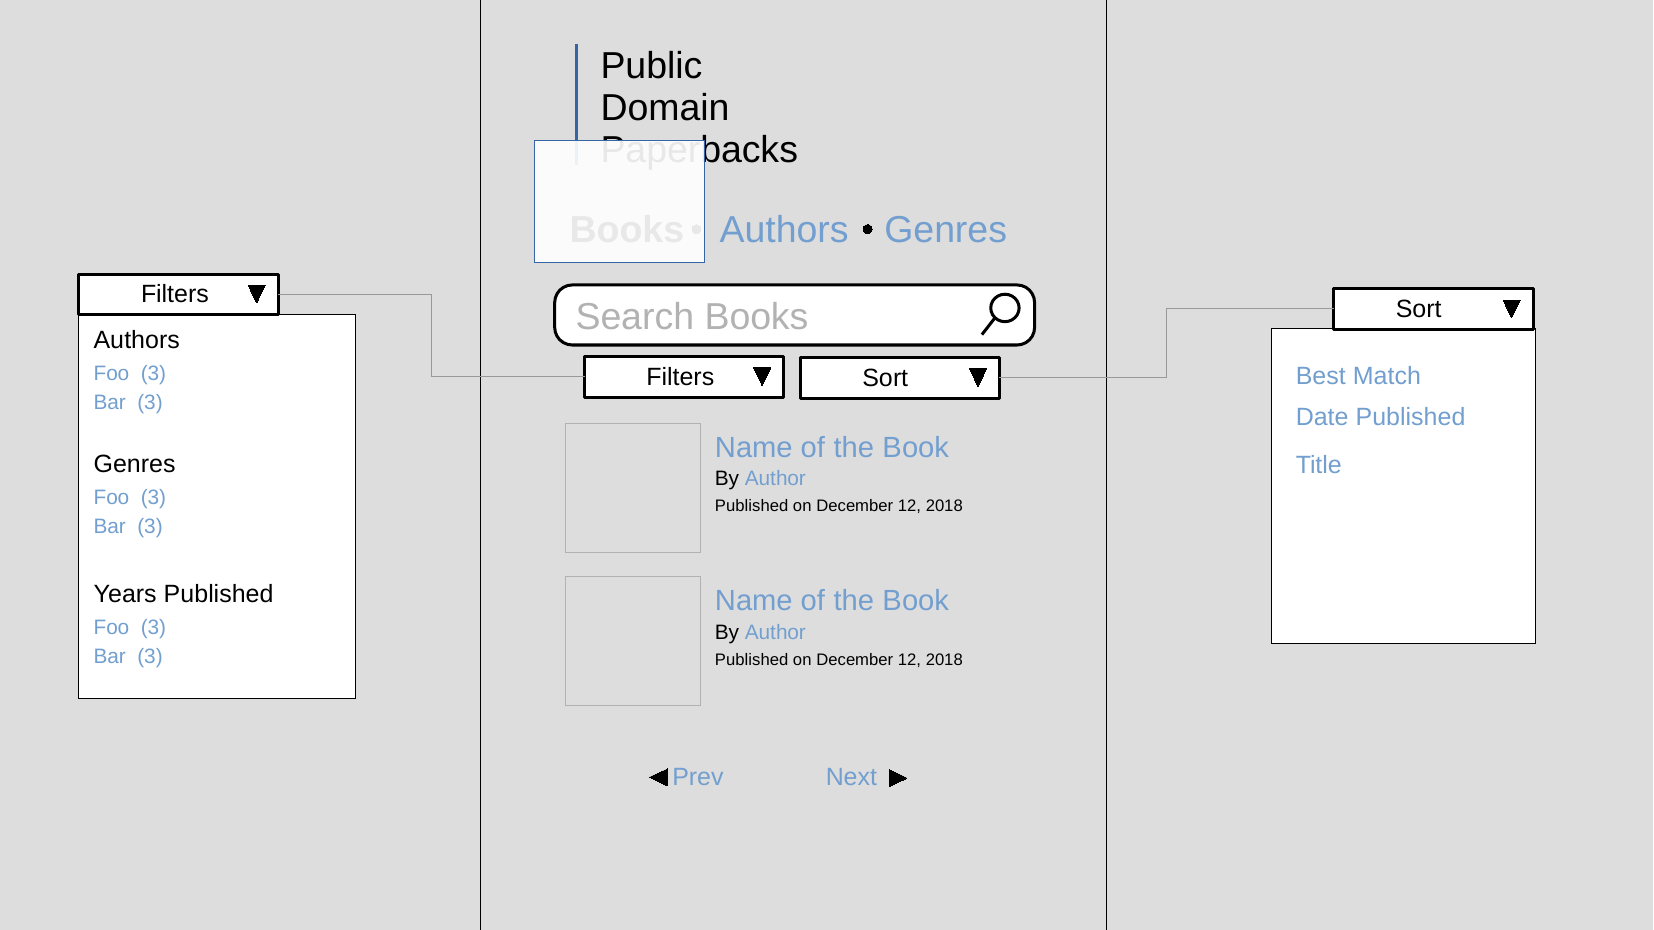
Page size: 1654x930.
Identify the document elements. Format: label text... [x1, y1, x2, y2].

text_box Sort [1381, 287, 1479, 331]
text_box Foo (3) [78, 354, 263, 383]
text_box Foo (3) [78, 608, 263, 637]
text_box By Author [700, 612, 1061, 642]
text_box Public Domain Paperbacks [585, 37, 1081, 178]
text_box Authors [78, 318, 263, 354]
text_box Bar (3) [78, 507, 263, 550]
text_box By Author [700, 459, 1061, 488]
text_box [1271, 288, 1536, 644]
text_box [78, 274, 356, 699]
text_box [562, 284, 1035, 345]
text_box Title [1281, 443, 1518, 498]
text_box Next [811, 755, 936, 799]
text_box [554, 289, 560, 340]
text_box [800, 357, 847, 399]
text_box Prev [657, 755, 782, 799]
text_box Best Match [1281, 354, 1518, 395]
text_box [565, 423, 701, 553]
text_box Date Published [1281, 395, 1518, 443]
text_box Published on December 12, 2018 [700, 488, 1061, 544]
text_box Genres [78, 442, 263, 478]
text_box [565, 576, 701, 706]
text_box Years Published [78, 572, 305, 616]
text_box Published on December 12, 2018 [700, 642, 1061, 697]
text_box Sort [847, 356, 946, 399]
text_box [863, 224, 873, 234]
text_box Bar (3) [78, 383, 263, 426]
text_box Search Books [560, 288, 921, 345]
text_box [946, 357, 1000, 399]
text_box [730, 356, 784, 398]
text_box [889, 769, 907, 787]
text_box Name of the Book [700, 423, 1061, 459]
text_box Foo (3) [78, 478, 263, 507]
text_box Genres [869, 200, 1043, 300]
text_box Filters [631, 355, 730, 399]
text_box Filters [126, 272, 224, 316]
text_box [584, 356, 631, 398]
text_box [534, 140, 705, 263]
text_box [649, 768, 668, 786]
text_box Authors [705, 200, 885, 263]
text_box Name of the Book [700, 576, 1061, 612]
text_box Bar (3) [78, 637, 263, 680]
